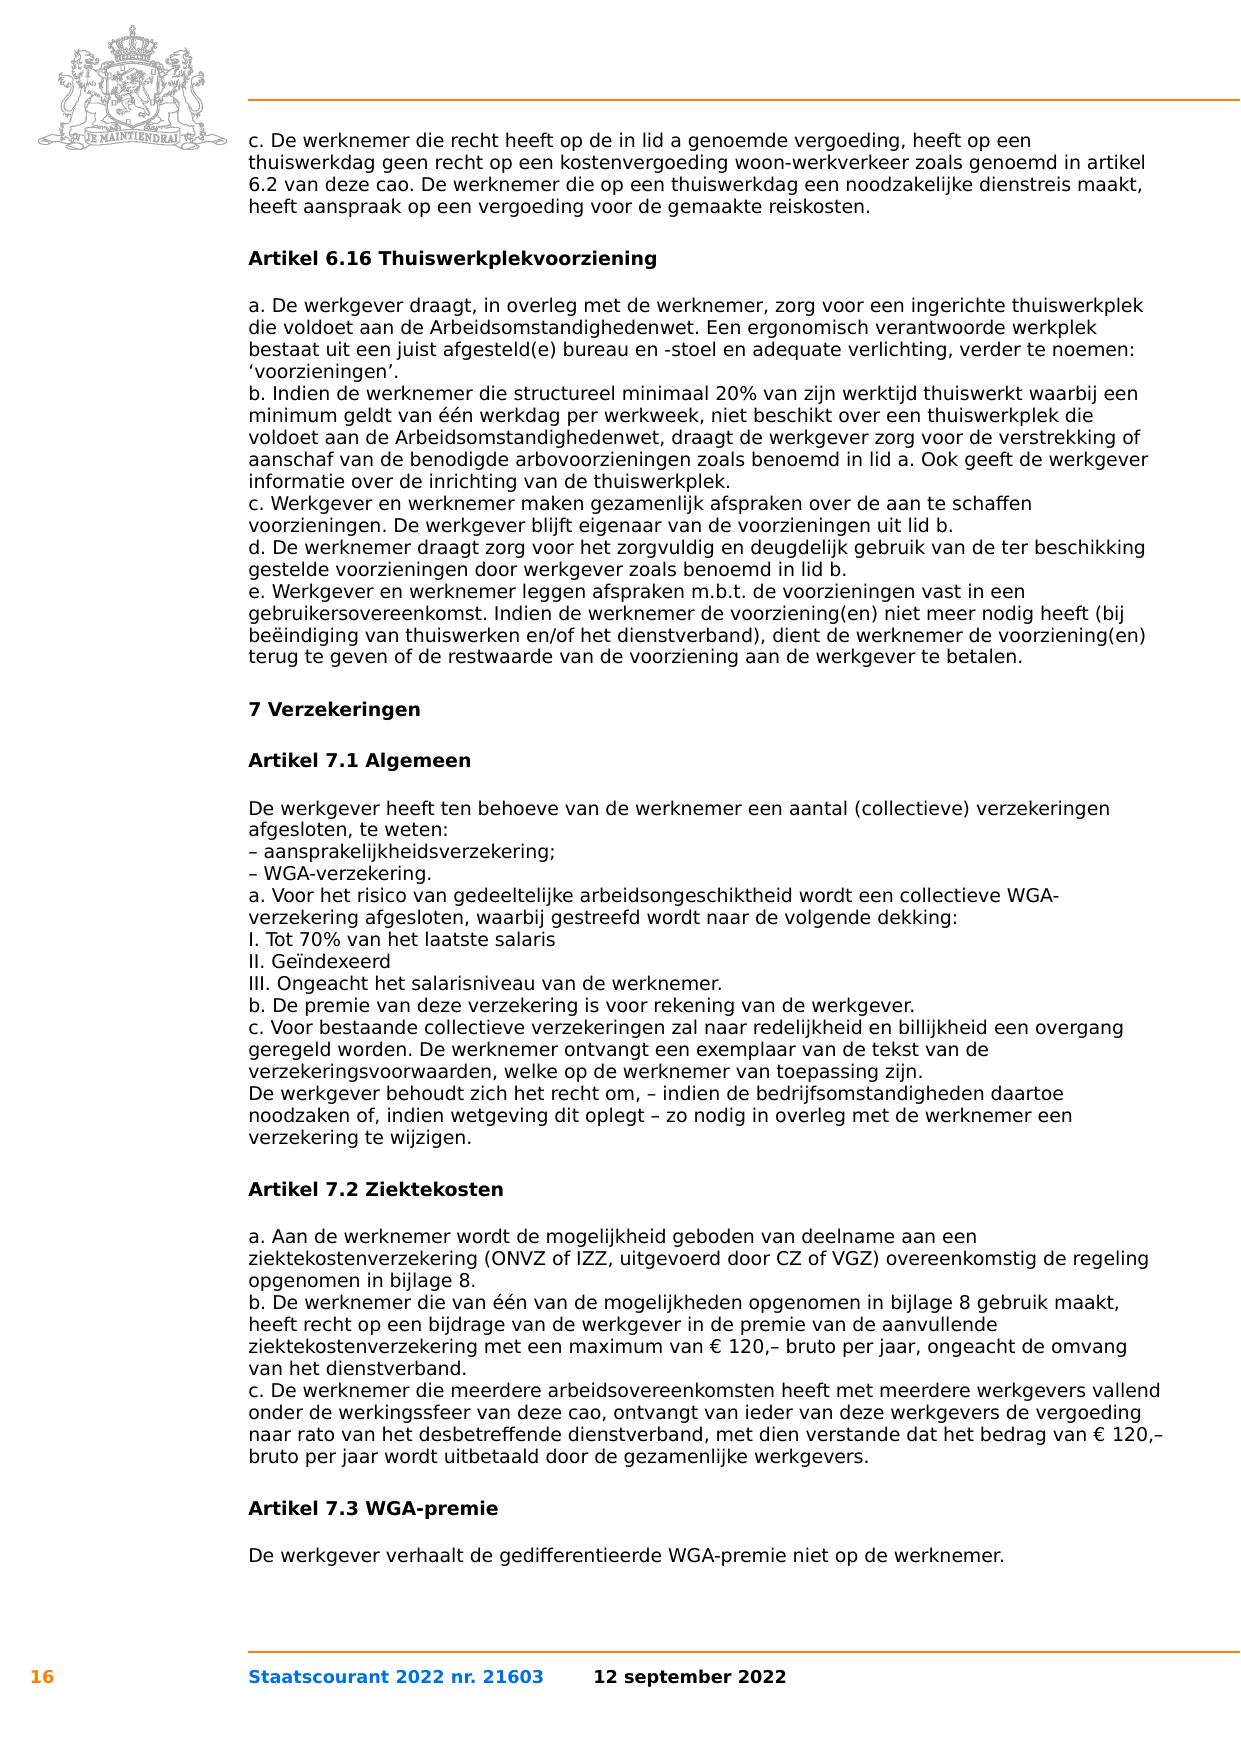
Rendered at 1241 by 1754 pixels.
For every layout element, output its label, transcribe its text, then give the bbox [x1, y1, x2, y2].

text De werkgever verhaalt de gedifferentieerde WGA-premie niet op de werknemer. [248, 1545, 1163, 1567]
text e. Werkgever en werknemer leggen afspraken m.b.t. de voorzieningen vast in een gebruikersovereenkomst. Indien de werknemer de voorziening(en) niet meer nodig heeft (bij beëindiging van thuiswerken en/of het dienstverband), dient de werknemer de voorziening(en) terug te geven of de restwaarde van de voorziening aan de werkgever te betalen. [248, 581, 1163, 668]
text – WGA-verzekering. [248, 863, 1163, 885]
text De werkgever heeft ten behoeve van de werknemer een aantal (collectieve) verzekeringen afgesloten, te weten: [248, 797, 1163, 841]
text b. De premie van deze verzekering is voor rekening van de werkgever. [248, 995, 1163, 1017]
subtitle Artikel 7.3 WGA-premie [248, 1498, 1163, 1520]
text b. De werknemer die van één van de mogelijkheden opgenomen in bijlage 8 gebruik maakt, heeft recht op een bijdrage van de werkgever in de premie van de aanvullende ziektekostenverzekering met een maximum van € 120,– bruto per jaar, ongeacht de omvang van het dienstverband. [248, 1292, 1163, 1380]
text c. De werknemer die recht heeft op de in lid a genoemde vergoeding, heeft op een thuiswerkdag geen recht op een kostenvergoeding woon-werkverkeer zoals genoemd in artikel 6.2 van deze cao. De werknemer die op een thuiswerkdag een noodzakelijke dienstreis maakt, heeft aanspraak op een vergoeding voor de gemaakte reiskosten. [248, 130, 1163, 218]
text b. Indien de werknemer die structureel minimaal 20% van zijn werktijd thuiswerkt waarbij een minimum geldt van één werkdag per werkweek, niet beschikt over een thuiswerkplek die voldoet aan de Arbeidsomstandighedenwet, draagt de werkgever zorg voor de verstrekking of aanschaf van de benodigde arbovoorzieningen zoals benoemd in lid a. Ook geeft de werkgever informatie over de inrichting van de thuiswerkplek. [248, 383, 1163, 493]
text III. Ongeacht het salarisniveau van de werknemer. [248, 973, 1163, 995]
text – aansprakelijkheidsverzekering; [248, 841, 1163, 863]
text a. De werkgever draagt, in overleg met de werknemer, zorg voor een ingerichte thuiswerkplek die voldoet aan de Arbeidsomstandighedenwet. Een ergonomisch verantwoorde werkplek bestaat uit een juist afgesteld(e) bureau en -stoel en adequate verlichting, verder te noemen: ‘voorzieningen’. [248, 295, 1163, 383]
text II. Geïndexeerd [248, 951, 1163, 973]
text a. Voor het risico van gedeeltelijke arbeidsongeschiktheid wordt een collectieve WGA-verzekering afgesloten, waarbij gestreefd wordt naar de volgende dekking: [248, 885, 1163, 929]
text c. De werknemer die meerdere arbeidsovereenkomsten heeft met meerdere werkgevers vallend onder de werkingssfeer van deze cao, ontvangt van ieder van deze werkgevers de vergoeding naar rato van het desbetreffende dienstverband, met dien verstande dat het bedrag van € 120,– bruto per jaar wordt uitbetaald door de gezamenlijke werkgevers. [248, 1380, 1163, 1468]
text c. Werkgever en werknemer maken gezamenlijk afspraken over de aan te schaffen voorzieningen. De werkgever blijft eigenaar van de voorzieningen uit lid b. [248, 493, 1163, 537]
text a. Aan de werknemer wordt de mogelijkheid geboden van deelname aan een ziektekostenverzekering (ONVZ of IZZ, uitgevoerd door CZ of VGZ) overeenkomstig de regeling opgenomen in bijlage 8. [248, 1226, 1163, 1292]
subtitle Artikel 7.1 Algemeen [248, 750, 1163, 772]
text d. De werknemer draagt zorg voor het zorgvuldig en deugdelijk gebruik van de ter beschikking gestelde voorzieningen door werkgever zoals benoemd in lid b. [248, 537, 1163, 581]
text c. Voor bestaande collectieve verzekeringen zal naar redelijkheid en billijkheid een overgang geregeld worden. De werknemer ontvangt een exemplaar van de tekst van de verzekeringsvoorwaarden, welke op de werknemer van toepassing zijn. [248, 1017, 1163, 1083]
subtitle 7 Verzekeringen [248, 698, 1163, 720]
subtitle Artikel 7.2 Ziektekosten [248, 1179, 1163, 1201]
picture [38, 25, 227, 150]
text I. Tot 70% van het laatste salaris [248, 929, 1163, 951]
text De werkgever behoudt zich het recht om, – indien de bedrijfsomstandigheden daartoe noodzaken of, indien wetgeving dit oplegt – zo nodig in overleg met de werknemer een verzekering te wijzigen. [248, 1083, 1163, 1149]
subtitle Artikel 6.16 Thuiswerkplekvoorziening [248, 248, 1163, 270]
